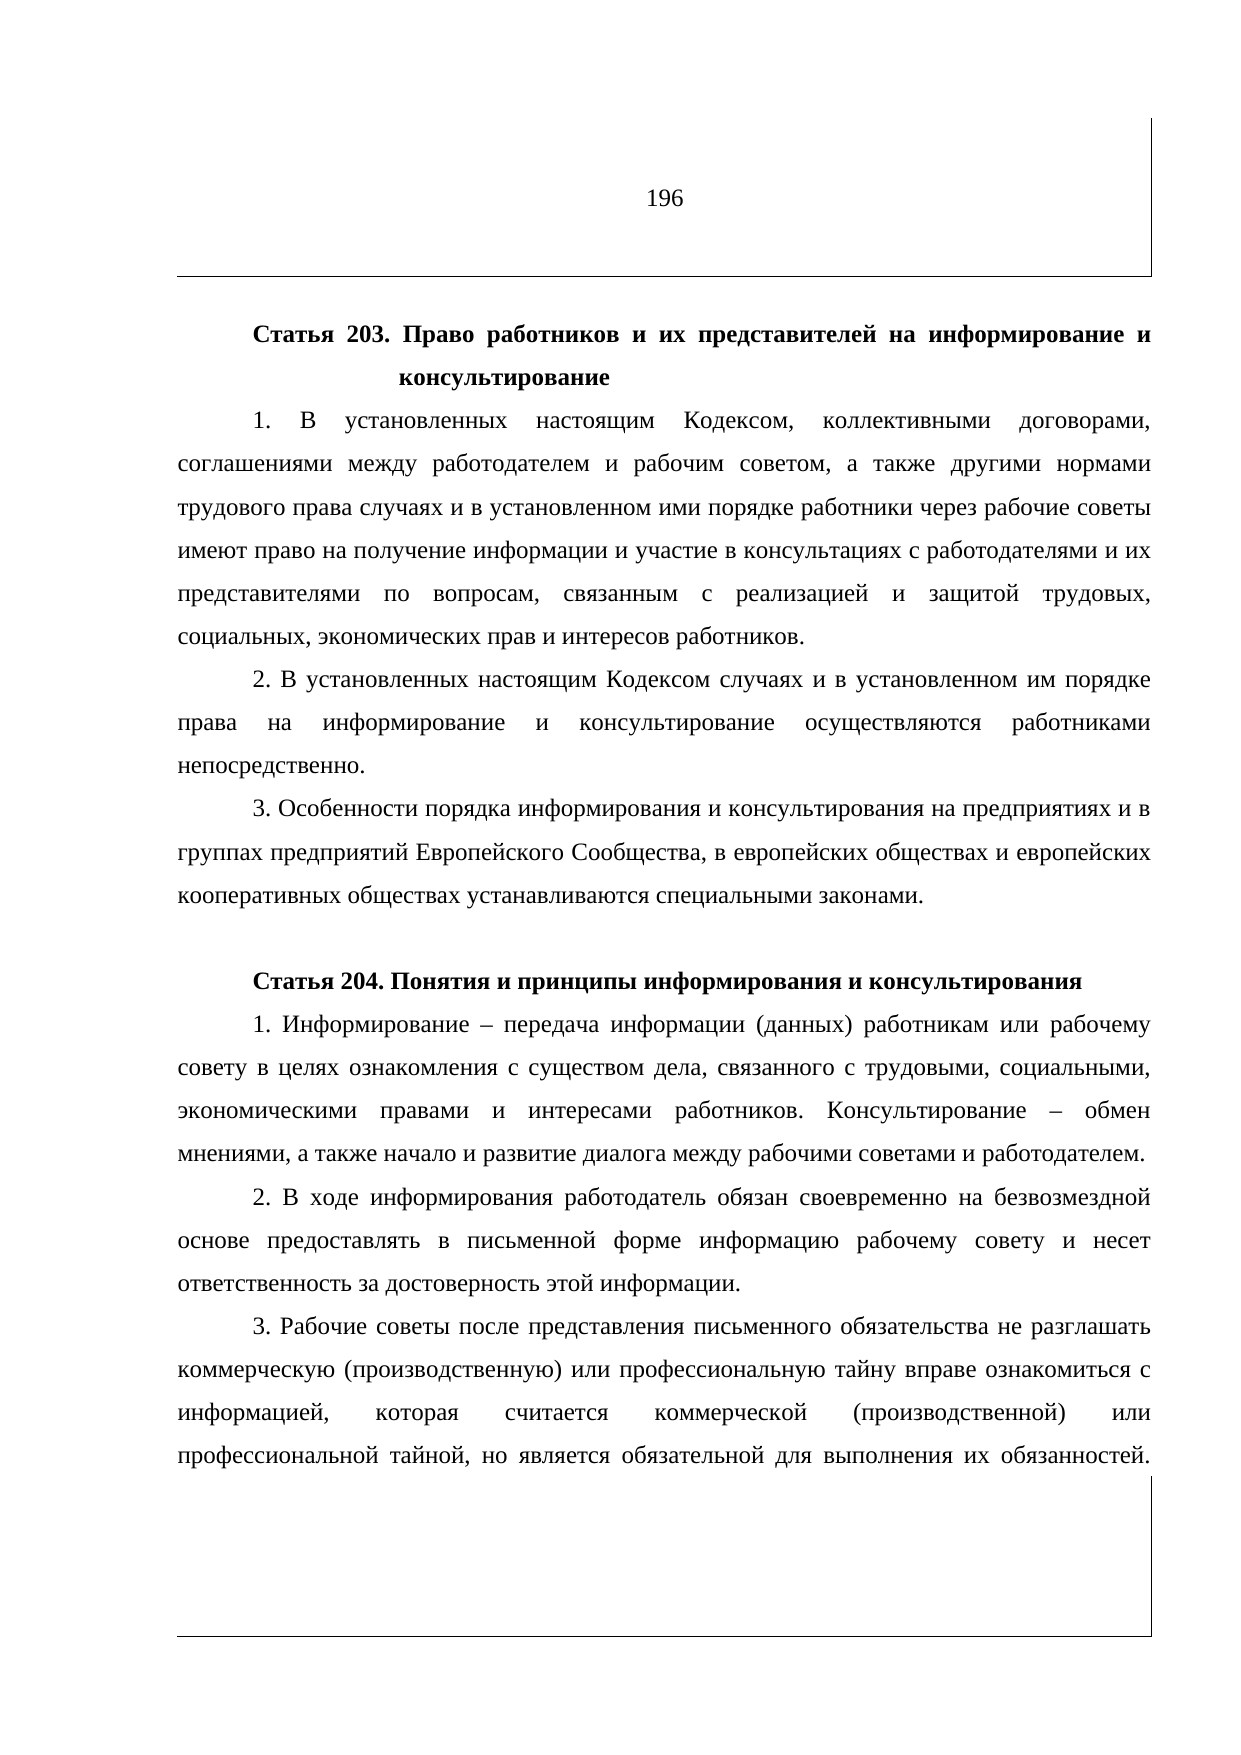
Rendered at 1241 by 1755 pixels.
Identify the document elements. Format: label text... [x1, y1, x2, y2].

subtitle Статья 204. Понятия и принципы информирования и консультирования [177, 966, 1152, 995]
text 1. Информирование – передача информации (данных) работникам или рабочему совету в целях ознакомления с существом дела, связанного с трудовыми, социальными, экономическими правами и интересами работников. Консультирование – обмен мнениями, а также начало и развитие диалога между рабочими советами и работодателем. [177, 1009, 1152, 1167]
text 1. В установленных настоящим Кодексом, коллективными договорами, соглашениями между работодателем и рабочим советом, а также другими нормами трудового права случаях и в установленном ими порядке работники через рабочие советы имеют право на получение информации и участие в консультациях с работодателями и их представителями по вопросам, связанным с реализацией и защитой трудовых, социальных, экономических прав и интересов работников. [177, 405, 1152, 650]
text 2. В установленных настоящим Кодексом случаях и в установленном им порядке права на информирование и консультирование осуществляются работниками непосредственно. [177, 664, 1152, 779]
subtitle Статья 203. Право работников и их представителей на информирование и консультирование [252, 319, 1152, 391]
text 3. Рабочие советы после представления письменного обязательства не разглашать коммерческую (производственную) или профессиональную тайну вправе ознакомиться с информацией, которая считается коммерческой (производственной) или профессиональной тайной, но является обязательной для выполнения их обязанностей. [177, 1311, 1152, 1469]
text 3. Особенности порядка информирования и консультирования на предприятиях и в группах предприятий Европейского Сообщества, в европейских обществах и европейских кооперативных обществах устанавливаются специальными законами. [177, 793, 1152, 908]
text 2. В ходе информирования работодатель обязан своевременно на безвозмездной основе предоставлять в письменной форме информацию рабочему совету и несет ответственность за достоверность этой информации. [177, 1182, 1152, 1297]
